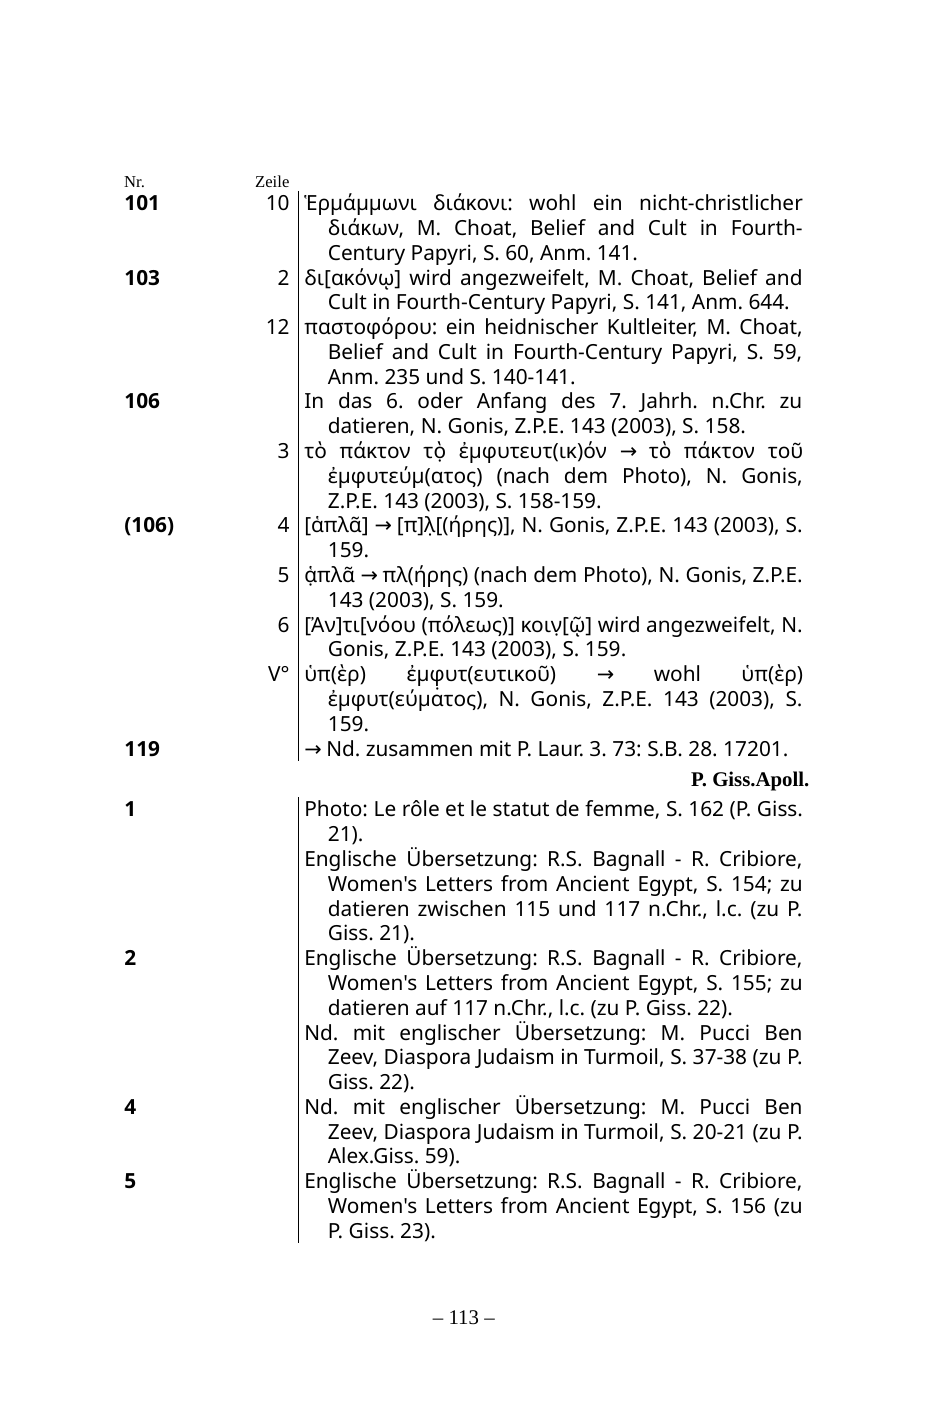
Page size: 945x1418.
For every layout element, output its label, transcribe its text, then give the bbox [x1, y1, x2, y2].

table_cell 6 [207, 612, 298, 662]
table_cell 119 [118, 736, 298, 761]
table_cell Englische Übersetzung: R.S. Bagnall - R. Cribiore, Women's Letters from Ancient Egypt, S. 155; zu datieren auf 117 n.Chr., l.c. (zu P. Giss. 22). [299, 946, 809, 1020]
table_cell 10 [207, 191, 298, 265]
table_cell (106) [118, 513, 207, 563]
table_cell → Nd. zusammen mit P. Laur. 3. 73: S.B. 28. 17201. [299, 736, 809, 761]
table_cell [118, 439, 207, 513]
table_cell 5 [118, 1169, 298, 1243]
table_cell V° [207, 662, 298, 736]
table_cell τὸ πάκτον τὸ̣ ἐμφυτευτ(ικ)όν → τὸ πάκτον τοῦ ἐμφυτεύμ(ατος) (nach dem Photo), N. Gonis, Z.P.E. 143 (2003), S. 158-159. [299, 439, 809, 513]
table_cell Nd. mit englischer Übersetzung: M. Pucci Ben Zeev, Diaspora Judaism in Turmoil, S. 20-21 (zu P. Alex.Giss. 59). [299, 1095, 809, 1169]
table_cell Englische Übersetzung: R.S. Bagnall - R. Cribiore, Women's Letters from Ancient Egypt, S. 156 (zu P. Giss. 23). [299, 1169, 809, 1243]
table_cell 106 [118, 389, 298, 439]
table_cell 101 [118, 191, 207, 265]
table_cell [118, 847, 298, 946]
table_cell 5 [207, 563, 298, 612]
table_cell [118, 1020, 298, 1094]
table_cell 3 [207, 439, 298, 513]
table_cell [118, 315, 207, 389]
table_cell In das 6. oder Anfang des 7. Jahrh. n.Chr. zu datieren, N. Gonis, Z.P.E. 143 (2003), S. 158. [299, 389, 809, 439]
table_cell 12 [207, 315, 298, 389]
table_cell [118, 563, 207, 612]
table_header 1 [118, 797, 298, 847]
table_cell Nd. mit englischer Übersetzung: M. Pucci Ben Zeev, Diaspora Judaism in Turmoil, S. 37-38 (zu P. Giss. 22). [299, 1020, 809, 1094]
table_cell 2 [118, 946, 298, 1020]
table_cell 4 [118, 1095, 298, 1169]
table_cell 4 [207, 513, 298, 563]
table_cell [118, 662, 207, 736]
table_cell [Ἀν]τι[νόου (πόλεως)] κοιν̣[ῷ] wird angezweifelt, N. Gonis, Z.P.E. 143 (2003), S. 159. [299, 612, 809, 662]
table_cell [118, 612, 207, 662]
table_cell Ἑρμάμμωνι διάκονι: wohl ein nicht-christlicher διάκων, M. Choat, Belief and Cult in Fourth-Century Papyri, S. 60, Anm. 141. [299, 191, 809, 265]
table_header Photo: Le rôle et le statut de femme, S. 162 (P. Giss. 21). [299, 797, 809, 847]
table_cell 2 [207, 265, 298, 315]
table_cell 103 [118, 265, 207, 315]
table_cell ἁ̣πλᾶ → πλ(ήρης) (nach dem Photo), N. Gonis, Z.P.E. 143 (2003), S. 159. [299, 563, 809, 612]
table_cell ὑπ(ὲρ) ἐμφ̣υτ(ευτικοῦ) → wohl ὑπ(ὲρ) ἐμφυτ(εύματος), N. Gonis, Z.P.E. 143 (2003), S. 159. [299, 662, 809, 736]
table_cell Englische Übersetzung: R.S. Bagnall - R. Cribiore, Women's Letters from Ancient Egypt, S. 154; zu datieren zwischen 115 und 117 n.Chr., l.c. (zu P. Giss. 21). [299, 847, 809, 946]
subtitle P. Giss.Apoll. [118, 767, 809, 791]
table_cell παστοφόρου: ein heidnischer Kultleiter, M. Choat, Belief and Cult in Fourth-Century Papyri, S. 59, Anm. 235 und S. 140-141. [299, 315, 809, 389]
table_cell [ἁπλᾶ] → [π]λ̣[(ήρης)], N. Gonis, Z.P.E. 143 (2003), S. 159. [299, 513, 809, 563]
table_cell δι[ακόνῳ] wird angezweifelt, M. Choat, Belief and Cult in Fourth-Century Papyri, S. 141, Anm. 644. [299, 265, 809, 315]
